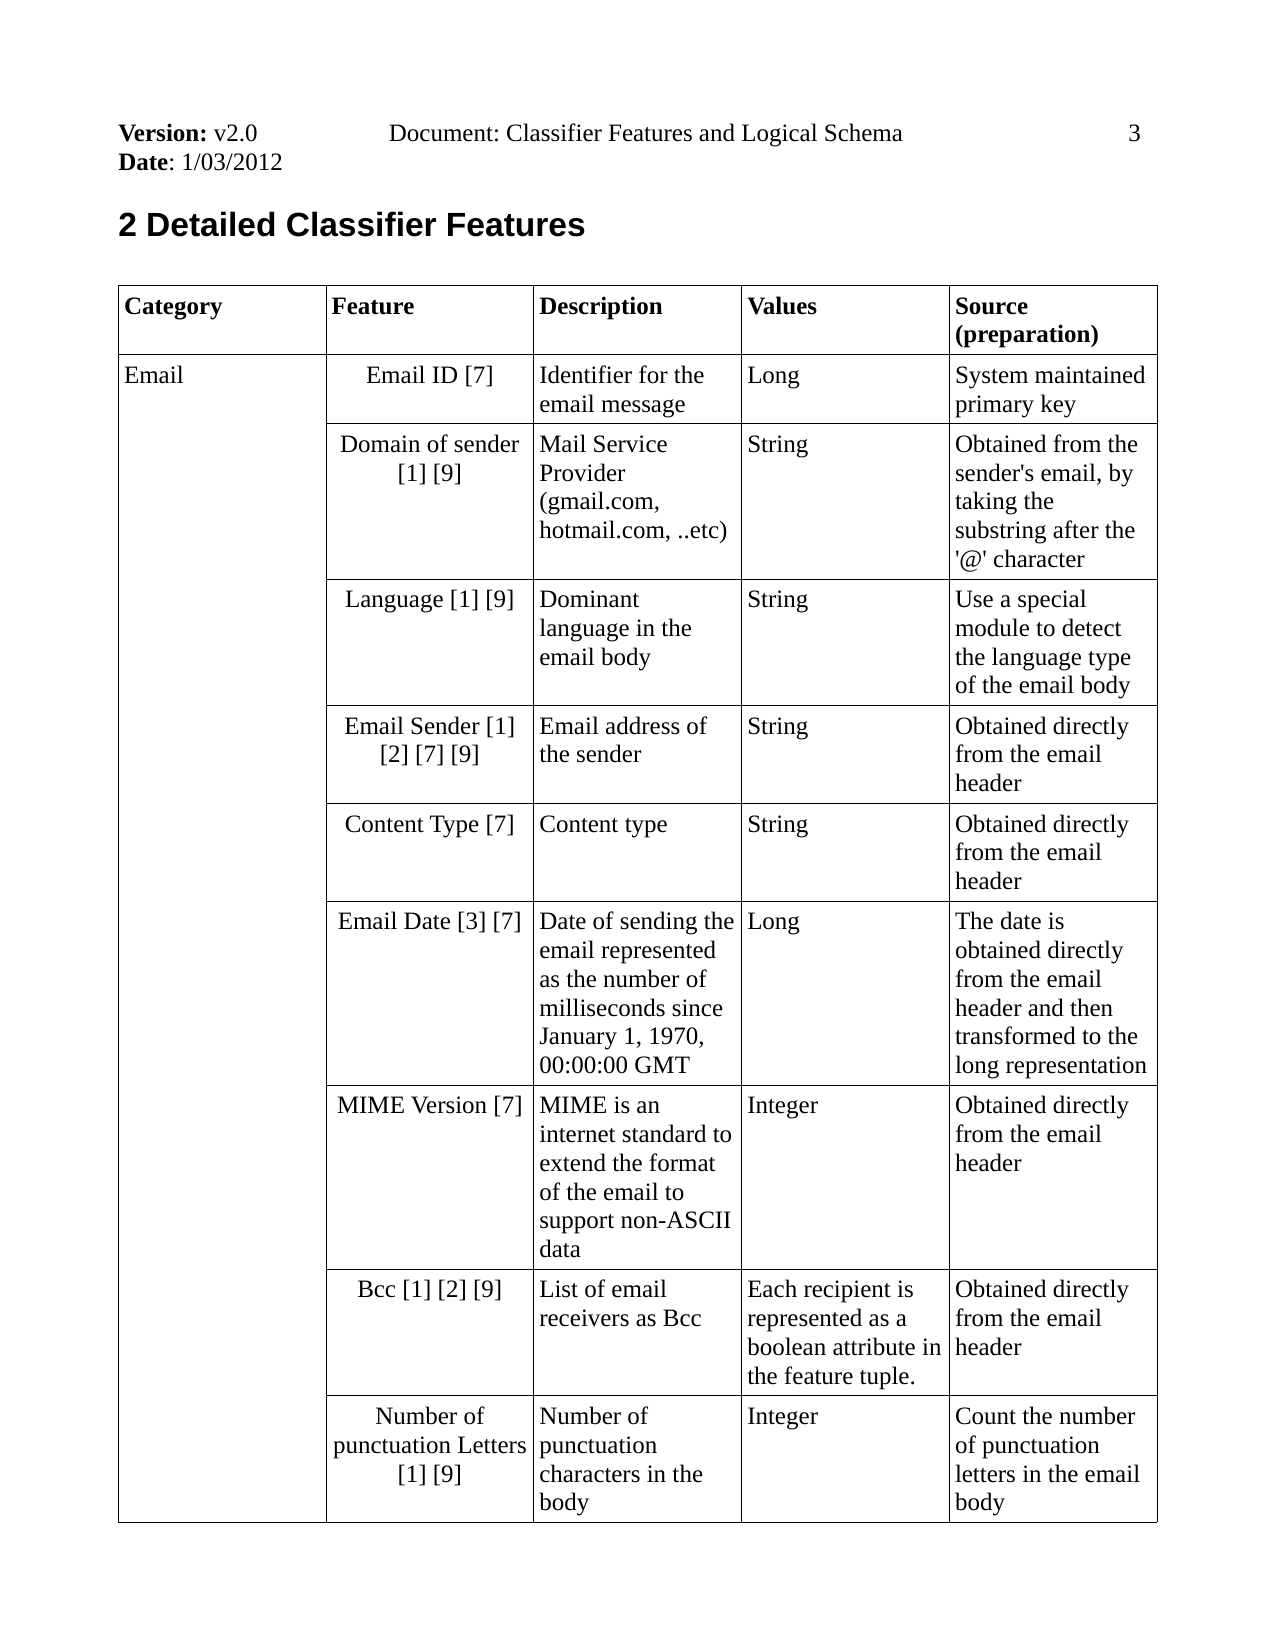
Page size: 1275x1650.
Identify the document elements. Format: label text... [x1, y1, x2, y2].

table_cell Obtained directly from the email header [950, 706, 1157, 803]
table_cell Language [1] [9] [327, 580, 533, 705]
table_cell Content Type [7] [327, 804, 533, 901]
table_cell String [742, 580, 949, 705]
table_header Source (preparation) [950, 286, 1157, 354]
table_cell String [742, 424, 949, 578]
table_cell Use a special module to detect the language type of the email body [950, 580, 1157, 705]
table_cell Count the number of punctuation letters in the email body [950, 1396, 1157, 1522]
table_cell Content type [534, 804, 741, 901]
table_cell Date of sending the email represented as the number of milliseconds since January 1, 1970, 00:00:00 GMT [534, 902, 741, 1085]
table_cell Obtained directly from the email header [950, 804, 1157, 901]
table_header Category [119, 286, 326, 354]
table_cell Obtained from the sender's email, by taking the substring after the '@' character [950, 424, 1157, 578]
table_cell Mail Service Provider (gmail.com, hotmail.com, ..etc) [534, 424, 741, 578]
table_cell Long [742, 902, 949, 1085]
table_header Values [742, 286, 949, 354]
table_cell The date is obtained directly from the email header and then transformed to the long representation [950, 902, 1157, 1085]
table_cell Email ID [7] [327, 355, 533, 423]
table_cell String [742, 804, 949, 901]
table_cell List of email receivers as Bcc [534, 1270, 741, 1395]
table_cell System maintained primary key [950, 355, 1157, 423]
table_cell Integer [742, 1396, 949, 1522]
table_cell Bcc [1] [2] [9] [327, 1270, 533, 1395]
table_cell Long [742, 355, 949, 423]
table_header Feature [327, 286, 533, 354]
table_cell Email Sender [1] [2] [7] [9] [327, 706, 533, 803]
table_cell Each recipient is represented as a boolean attribute in the feature tuple. [742, 1270, 949, 1395]
table_cell Dominant language in the email body [534, 580, 741, 705]
table_cell MIME is an internet standard to extend the format of the email to support non-ASCII data [534, 1086, 741, 1269]
table_cell Email Date [3] [7] [327, 902, 533, 1085]
table_cell Domain of sender [1] [9] [327, 424, 533, 578]
table_cell MIME Version [7] [327, 1086, 533, 1269]
table_header Description [534, 286, 741, 354]
table_cell Obtained directly from the email header [950, 1270, 1157, 1395]
table_cell Number of punctuation Letters [1] [9] [327, 1396, 533, 1522]
table_cell Number of punctuation characters in the body [534, 1396, 741, 1522]
table_cell Email [119, 355, 326, 1522]
subtitle 2 Detailed Classifier Features [118, 205, 1157, 244]
table_cell Identifier for the email message [534, 355, 741, 423]
table_cell Integer [742, 1086, 949, 1269]
table_cell Email address of the sender [534, 706, 741, 803]
table_cell Obtained directly from the email header [950, 1086, 1157, 1269]
table_cell String [742, 706, 949, 803]
